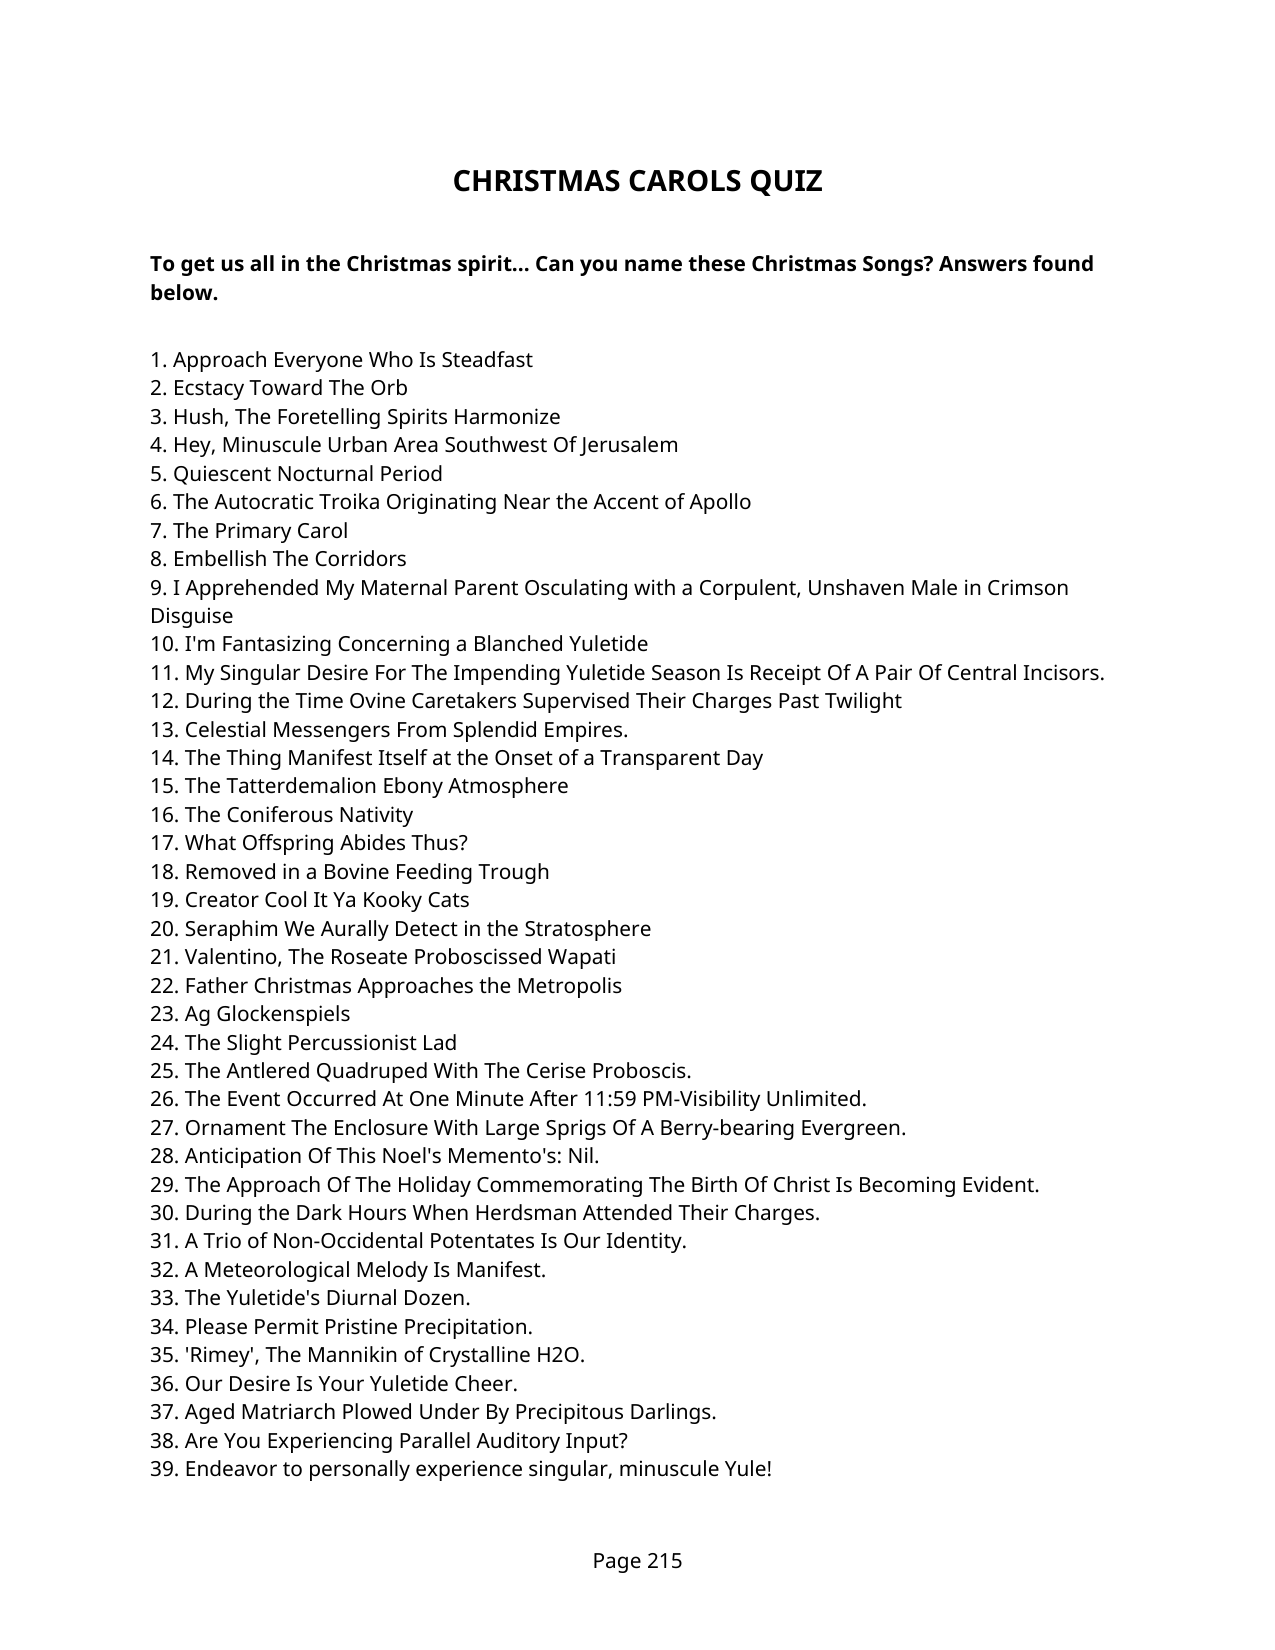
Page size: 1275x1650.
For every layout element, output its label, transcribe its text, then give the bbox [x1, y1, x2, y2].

text 29. The Approach Of The Holiday Commemorating The Birth Of Christ Is Becoming Evident. [150, 1170, 1125, 1198]
text 35. 'Rimey', The Mannikin of Crystalline H2O. [150, 1340, 1125, 1369]
text 39. Endeavor to personally experience singular, minuscule Yule! [150, 1454, 1125, 1483]
text 33. The Yuletide's Diurnal Dozen. [150, 1283, 1125, 1312]
text 1. Approach Everyone Who Is Steadfast [150, 345, 1125, 373]
text 37. Aged Matriarch Plowed Under By Precipitous Darlings. [150, 1397, 1125, 1426]
text 24. The Slight Percussionist Lad [150, 1028, 1125, 1056]
text 25. The Antlered Quadruped With The Cerise Proboscis. [150, 1056, 1125, 1084]
text 17. What Offspring Abides Thus? [150, 828, 1125, 857]
text Christmas Carols QUIZ [150, 160, 1125, 200]
text 32. A Meteorological Melody Is Manifest. [150, 1255, 1125, 1283]
text 22. Father Christmas Approaches the Metropolis [150, 971, 1125, 999]
text 5. Quiescent Nocturnal Period [150, 459, 1125, 487]
text 31. A Trio of Non-Occidental Potentates Is Our Identity. [150, 1227, 1125, 1255]
text To get us all in the Christmas spirit... Can you name these Christmas Songs? Answers found below. [150, 249, 1125, 306]
text 27. Ornament The Enclosure With Large Sprigs Of A Berry-bearing Evergreen. [150, 1113, 1125, 1141]
text 15. The Tatterdemalion Ebony Atmosphere [150, 772, 1125, 800]
text 38. Are You Experiencing Parallel Auditory Input? [150, 1426, 1125, 1454]
text 3. Hush, The Foretelling Spirits Harmonize [150, 402, 1125, 430]
text 34. Please Permit Pristine Precipitation. [150, 1312, 1125, 1340]
text 20. Seraphim We Aurally Detect in the Stratosphere [150, 914, 1125, 942]
text 8. Embellish The Corridors [150, 544, 1125, 573]
text 28. Anticipation Of This Noel's Memento's: Nil. [150, 1141, 1125, 1170]
text 2. Ecstacy Toward The Orb [150, 373, 1125, 402]
text 30. During the Dark Hours When Herdsman Attended Their Charges. [150, 1198, 1125, 1227]
text 18. Removed in a Bovine Feeding Trough [150, 857, 1125, 885]
text 36. Our Desire Is Your Yuletide Cheer. [150, 1369, 1125, 1397]
text 9. I Apprehended My Maternal Parent Osculating with a Corpulent, Unshaven Male in Crimson Disguise [150, 573, 1125, 629]
text 14. The Thing Manifest Itself at the Onset of a Transparent Day [150, 743, 1125, 772]
text 11. My Singular Desire For The Impending Yuletide Season Is Receipt Of A Pair Of Central Incisors. [150, 658, 1125, 686]
text 26. The Event Occurred At One Minute After 11:59 PM-Visibility Unlimited. [150, 1084, 1125, 1113]
text 12. During the Time Ovine Caretakers Supervised Their Charges Past Twilight [150, 686, 1125, 715]
text 16. The Coniferous Nativity [150, 800, 1125, 828]
text 10. I'm Fantasizing Concerning a Blanched Yuletide [150, 629, 1125, 658]
text 13. Celestial Messengers From Splendid Empires. [150, 715, 1125, 743]
text 21. Valentino, The Roseate Proboscissed Wapati [150, 942, 1125, 971]
text 23. Ag Glockenspiels [150, 999, 1125, 1028]
text 7. The Primary Carol [150, 516, 1125, 544]
text 19. Creator Cool It Ya Kooky Cats [150, 885, 1125, 914]
text 6. The Autocratic Troika Originating Near the Accent of Apollo [150, 487, 1125, 516]
text 4. Hey, Minuscule Urban Area Southwest Of Jerusalem [150, 430, 1125, 459]
